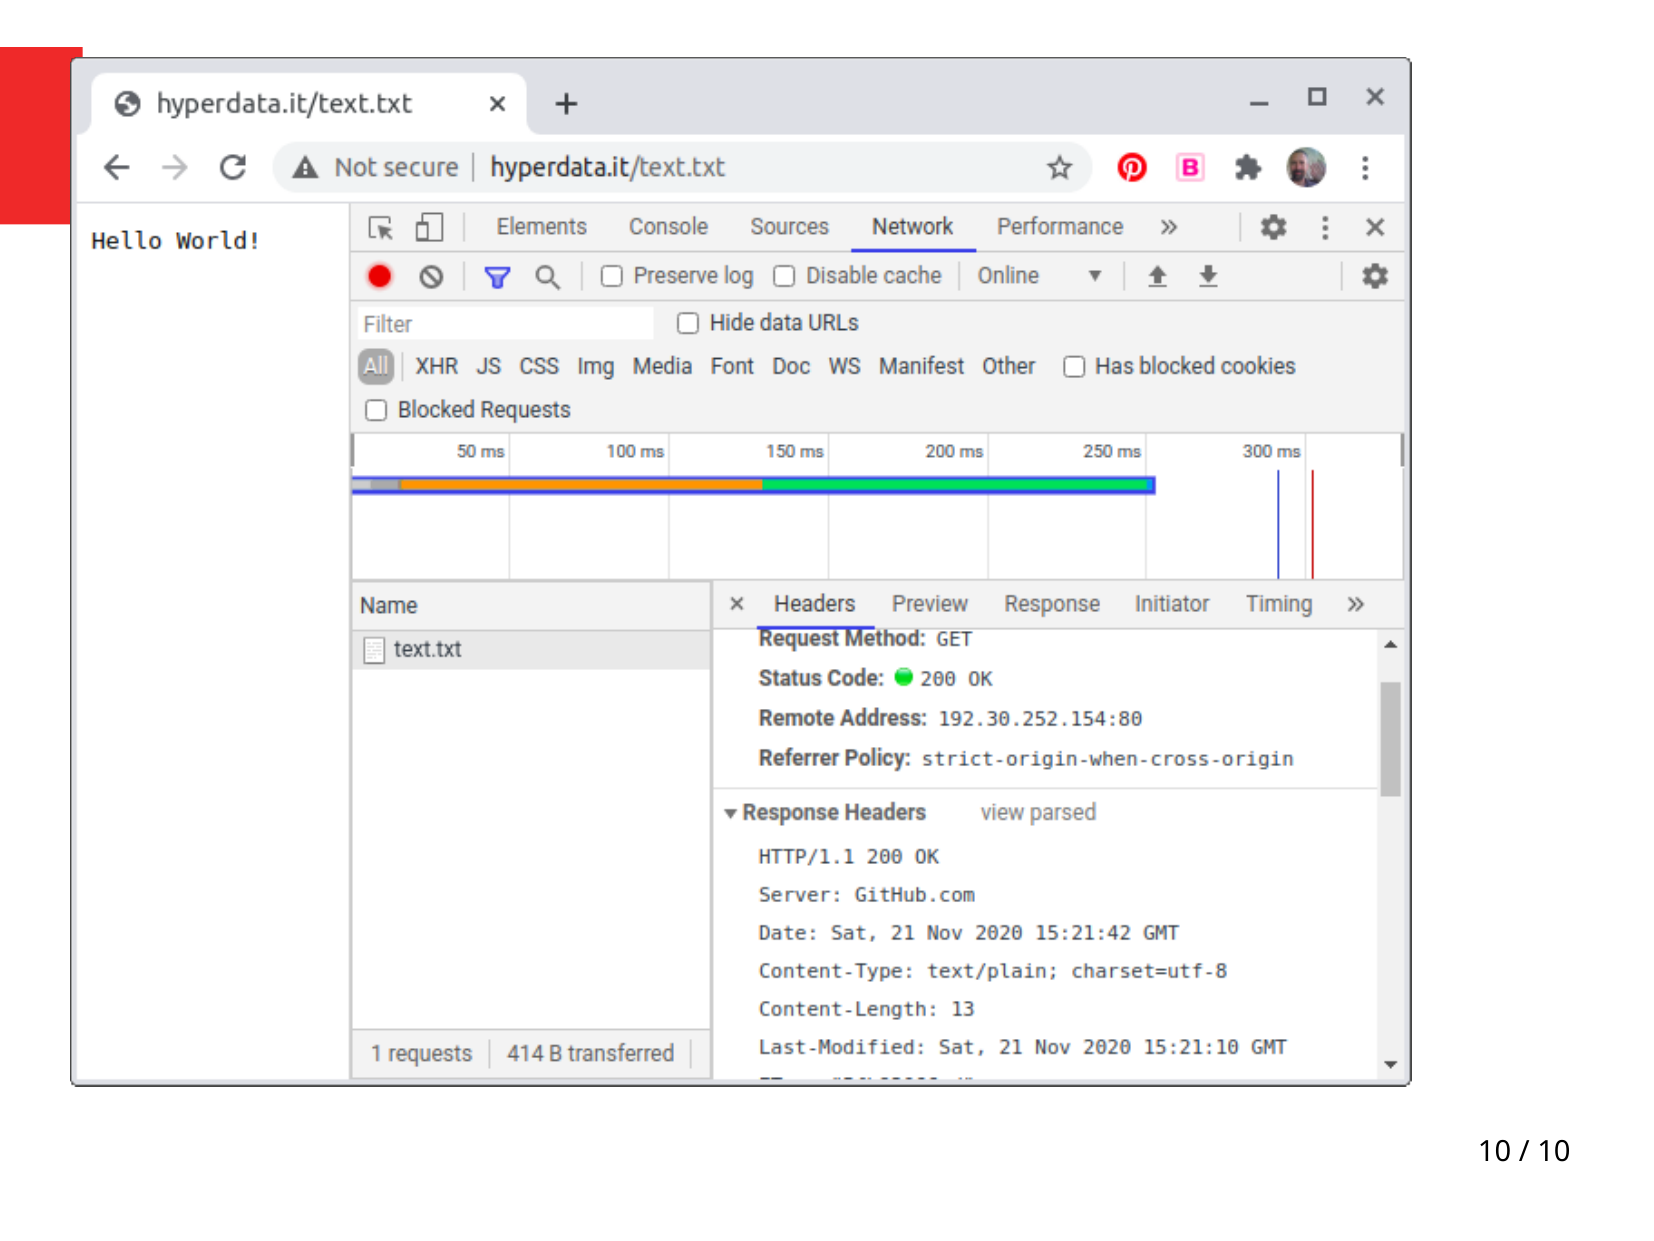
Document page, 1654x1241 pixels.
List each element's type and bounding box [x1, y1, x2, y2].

picture [70, 57, 1412, 1087]
